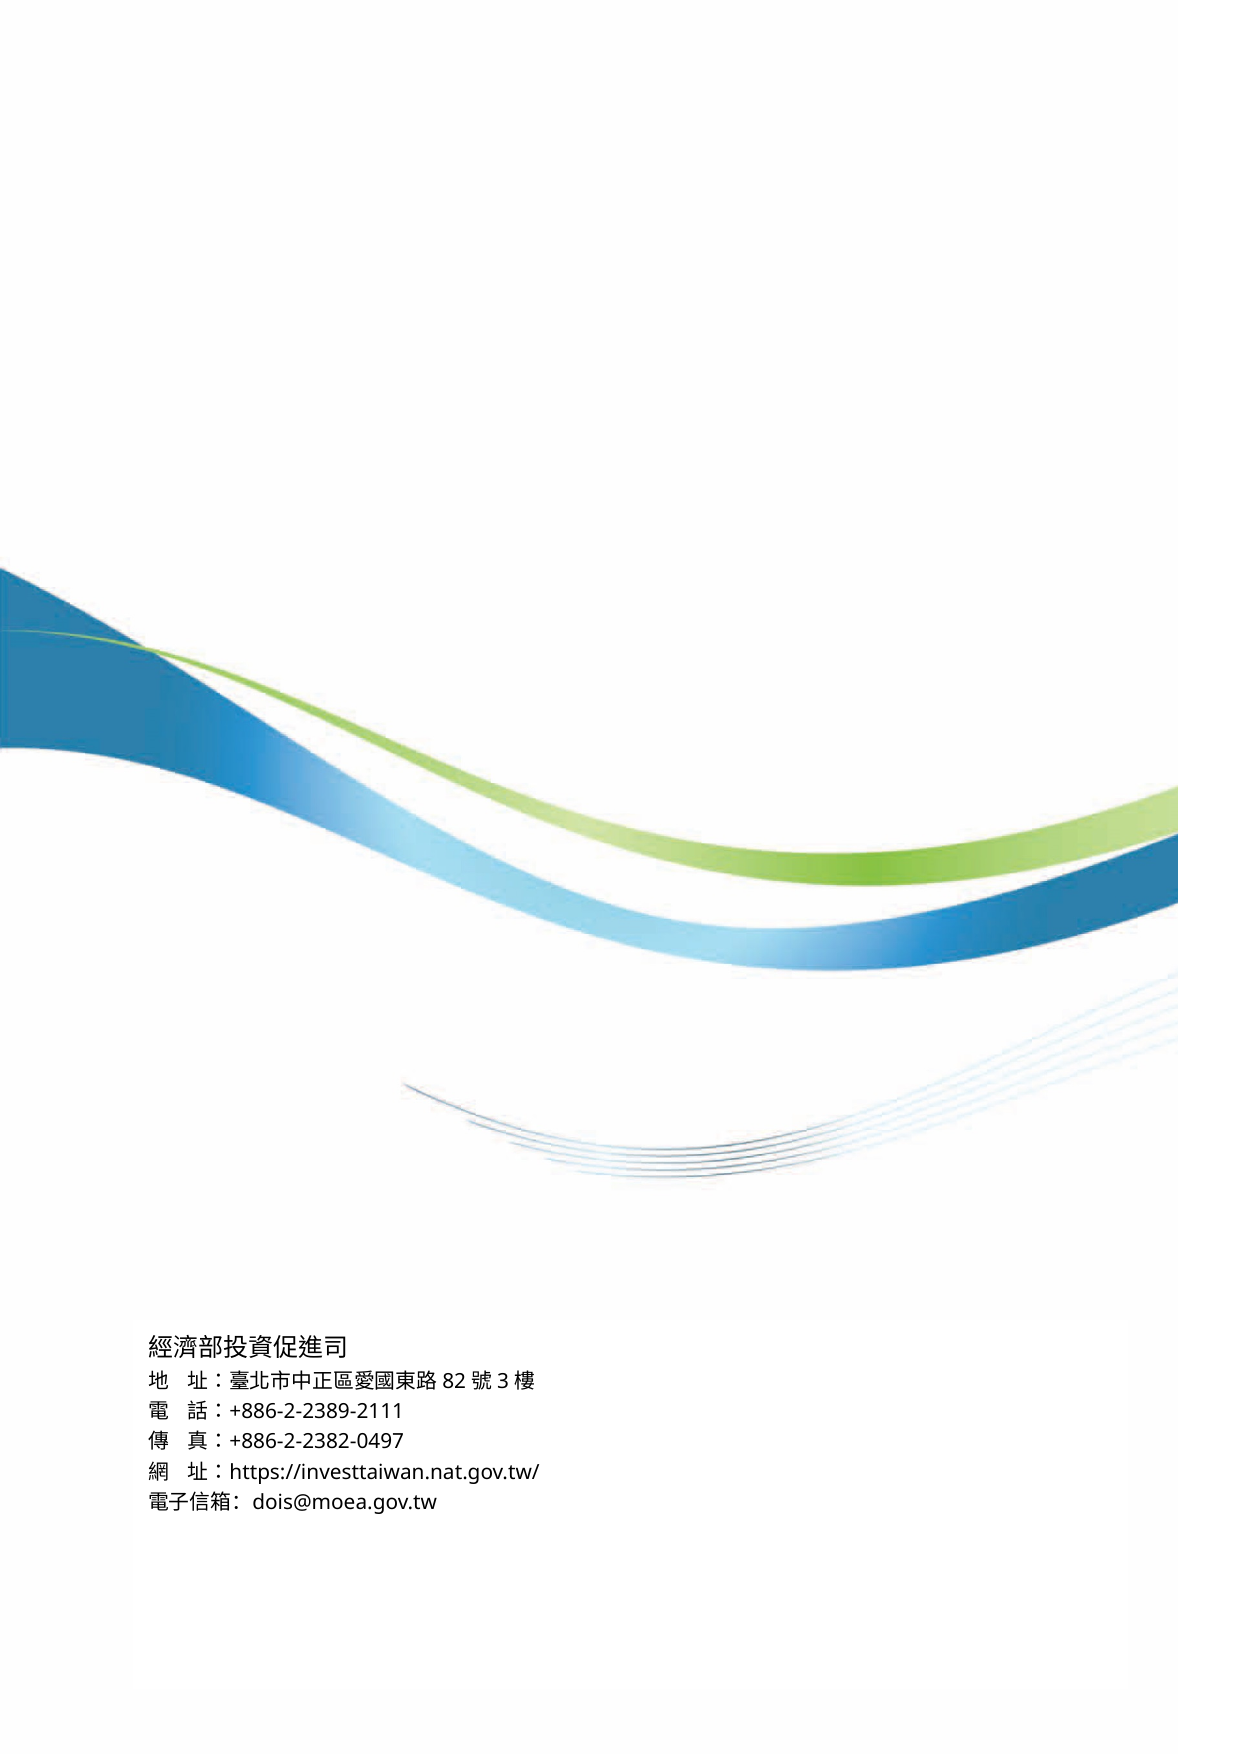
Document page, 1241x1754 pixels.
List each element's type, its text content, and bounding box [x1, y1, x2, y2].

text 傳 真：+886-2-2382-0497 [148, 1424, 1113, 1455]
text 地 址：臺北市中正區愛國東路 82 號 3 樓 [148, 1364, 1113, 1394]
text 電 話：+886-2-2389-2111 [148, 1394, 1113, 1424]
text 經濟部投資促進司 [148, 1328, 1113, 1364]
text 電子信箱：dois@moea.gov.tw [148, 1485, 1113, 1516]
picture [0, 0, 1178, 1754]
text 網 址：https://investtaiwan.nat.gov.tw/ [148, 1455, 1113, 1485]
